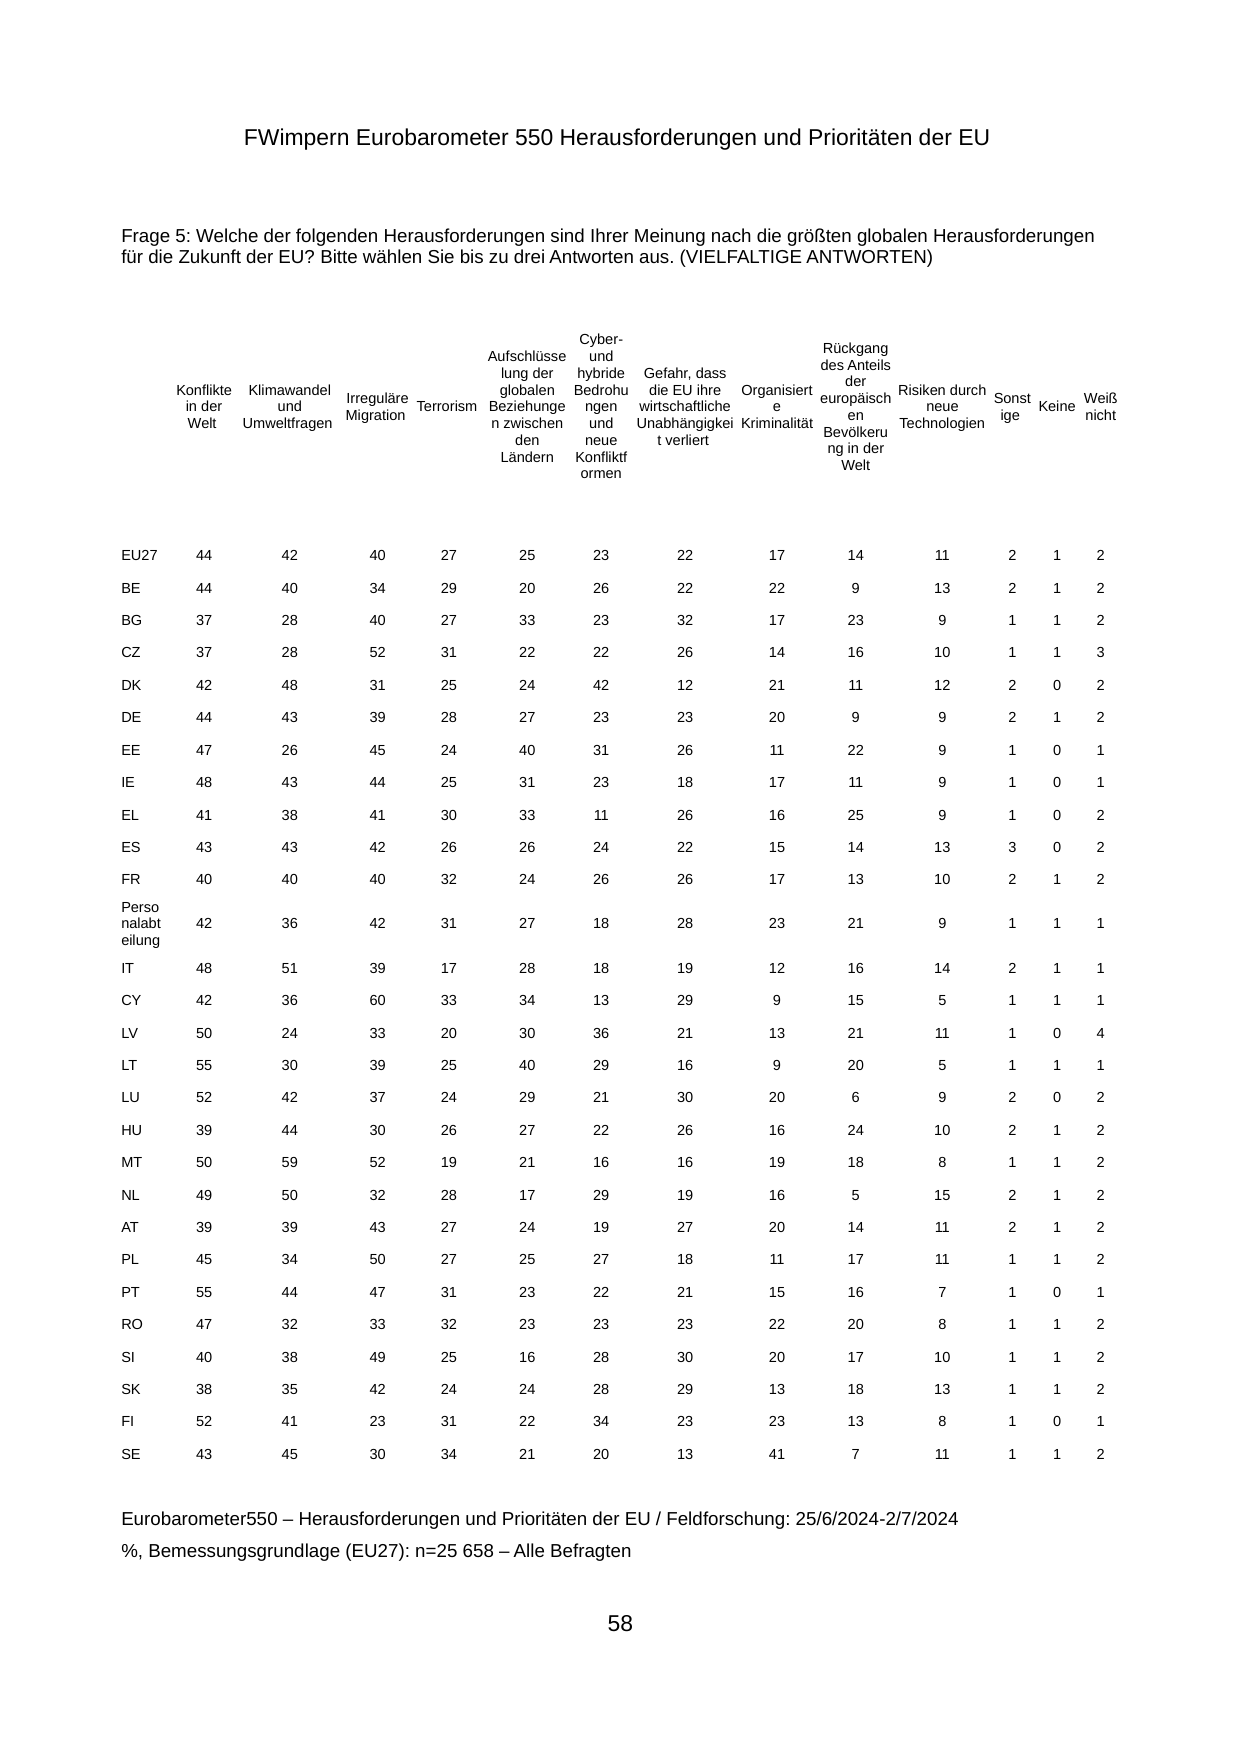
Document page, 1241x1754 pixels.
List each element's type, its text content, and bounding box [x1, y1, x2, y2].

table_cell 2 [989, 1114, 1035, 1146]
table_cell 42 [342, 896, 413, 952]
table_cell [164, 1438, 171, 1470]
table_cell 23 [570, 1308, 632, 1340]
table_cell 51 [237, 952, 342, 984]
table_cell [164, 669, 171, 701]
table_cell 1 [1079, 952, 1122, 984]
table_cell 25 [413, 766, 484, 798]
table_cell 29 [485, 1081, 569, 1114]
table_cell 19 [738, 1146, 816, 1178]
table_cell 11 [895, 539, 989, 572]
table_cell 1 [1079, 766, 1122, 798]
table_cell 21 [633, 1276, 737, 1308]
table_cell 2 [1079, 1146, 1122, 1178]
table_cell 2 [1079, 701, 1122, 733]
table_cell 42 [342, 1373, 413, 1405]
table_cell 31 [413, 896, 484, 952]
table_cell [164, 1049, 171, 1081]
table_cell 16 [570, 1146, 632, 1178]
table_cell 1 [989, 734, 1035, 766]
table_cell 41 [342, 798, 413, 831]
table_cell Rückgang des Anteils der europäischen Bevölkerung in der Welt [816, 274, 895, 539]
table_cell 9 [895, 798, 989, 831]
table_cell 9 [895, 896, 989, 952]
table_cell 20 [738, 1211, 816, 1243]
table_cell 50 [171, 1146, 237, 1178]
table_cell 42 [237, 539, 342, 572]
table_cell 2 [1079, 539, 1122, 572]
table_cell 17 [738, 863, 816, 896]
table_cell 12 [738, 952, 816, 984]
table_cell Aufschlüsselung der globalen Beziehungen zwischen den Ländern [485, 274, 569, 539]
table_cell 20 [816, 1049, 895, 1081]
table_cell 1 [1079, 734, 1122, 766]
table_cell 37 [342, 1081, 413, 1114]
table_cell 40 [237, 863, 342, 896]
table_cell 9 [895, 734, 989, 766]
table_cell 17 [816, 1340, 895, 1373]
table_cell 26 [413, 831, 484, 863]
table_cell 16 [738, 1179, 816, 1211]
table_cell CY [118, 984, 164, 1016]
table_cell 1 [989, 636, 1035, 669]
table_cell [164, 604, 171, 636]
table_cell 25 [413, 1049, 484, 1081]
table_cell 26 [570, 863, 632, 896]
table_cell 24 [485, 1373, 569, 1405]
table_cell 49 [342, 1340, 413, 1373]
table_cell 52 [171, 1405, 237, 1438]
table_cell [164, 896, 171, 952]
table_cell 27 [633, 1211, 737, 1243]
table_cell 1 [989, 604, 1035, 636]
table_cell 2 [1079, 1308, 1122, 1340]
table_cell IT [118, 952, 164, 984]
table_cell 43 [237, 766, 342, 798]
table_cell 48 [237, 669, 342, 701]
table_cell 29 [570, 1049, 632, 1081]
table_cell [164, 1276, 171, 1308]
table_cell 40 [342, 604, 413, 636]
table_cell 50 [342, 1243, 413, 1276]
table_cell 1 [989, 896, 1035, 952]
table_cell LT [118, 1049, 164, 1081]
table_cell MT [118, 1146, 164, 1178]
table_cell 20 [485, 572, 569, 604]
table_cell 44 [237, 1114, 342, 1146]
table_cell 2 [1079, 1114, 1122, 1146]
table_cell 3 [1079, 636, 1122, 669]
table_cell 26 [237, 734, 342, 766]
table_cell [164, 274, 171, 539]
table_cell 21 [485, 1438, 569, 1470]
table_cell 24 [237, 1016, 342, 1049]
table_cell 26 [633, 734, 737, 766]
table_cell 11 [895, 1016, 989, 1049]
table_cell 48 [171, 766, 237, 798]
table_cell 8 [895, 1308, 989, 1340]
table_cell 25 [485, 539, 569, 572]
table_cell 22 [633, 572, 737, 604]
table_cell 23 [485, 1276, 569, 1308]
table_cell 38 [171, 1373, 237, 1405]
table_cell Eurobarometer550 – Herausforderungen und Prioritäten der EU / Feldforschung: 25/6/2024-2/7/2024 [118, 1503, 1122, 1535]
table_cell 24 [485, 669, 569, 701]
table_cell 1 [1035, 539, 1079, 572]
table_cell 23 [570, 604, 632, 636]
table_cell 47 [342, 1276, 413, 1308]
table_cell 10 [895, 636, 989, 669]
table_cell 23 [738, 896, 816, 952]
table_cell 2 [989, 952, 1035, 984]
table_cell 30 [633, 1081, 737, 1114]
table_cell 23 [738, 1405, 816, 1438]
table_cell 26 [633, 863, 737, 896]
table_cell [164, 766, 171, 798]
table_cell 28 [570, 1373, 632, 1405]
table_cell 25 [413, 1340, 484, 1373]
table_cell 35 [237, 1373, 342, 1405]
table_cell 2 [989, 669, 1035, 701]
table_cell 31 [413, 1405, 484, 1438]
table_cell 20 [413, 1016, 484, 1049]
table_cell 42 [171, 984, 237, 1016]
table_cell 2 [1079, 1211, 1122, 1243]
table_cell 34 [342, 572, 413, 604]
table_cell [164, 831, 171, 863]
table_cell 2 [1079, 1340, 1122, 1373]
table_cell 30 [633, 1340, 737, 1373]
table_cell 0 [1035, 734, 1079, 766]
table_cell 30 [342, 1114, 413, 1146]
table_cell %, Bemessungsgrundlage (EU27): n=25 658 – Alle Befragten [118, 1535, 1122, 1567]
table_cell 22 [485, 1405, 569, 1438]
table_cell [485, 1470, 569, 1502]
table_cell 26 [633, 798, 737, 831]
table_cell 26 [413, 1114, 484, 1146]
table_cell 1 [989, 984, 1035, 1016]
table_cell ES [118, 831, 164, 863]
table_cell 42 [171, 896, 237, 952]
table_cell Irreguläre Migration [342, 274, 413, 539]
table_cell 36 [570, 1016, 632, 1049]
table_cell 14 [738, 636, 816, 669]
table_cell 13 [738, 1373, 816, 1405]
table_cell Risiken durch neue Technologien [895, 274, 989, 539]
table_cell [171, 1470, 237, 1502]
table_cell 33 [485, 604, 569, 636]
table_cell 18 [816, 1146, 895, 1178]
table_cell 13 [895, 831, 989, 863]
table_header Frage 5: Welche der folgenden Herausforderungen sind Ihrer Meinung nach die größten globalen Herausforderungen für die Zukunft der EU? Bitte wählen Sie bis zu drei Antworten aus. (VIELFALTIGE ANTWORTEN) [118, 218, 1122, 274]
table_cell 27 [485, 701, 569, 733]
table_cell [164, 734, 171, 766]
table_cell 44 [171, 701, 237, 733]
table_cell 14 [895, 952, 989, 984]
table_cell SK [118, 1373, 164, 1405]
table_cell 50 [171, 1016, 237, 1049]
table_cell 1 [989, 1049, 1035, 1081]
table_cell 42 [342, 831, 413, 863]
table_cell [164, 636, 171, 669]
table_cell 1 [989, 798, 1035, 831]
table_cell 44 [171, 539, 237, 572]
table_cell 1 [1035, 1146, 1079, 1178]
table_cell 12 [633, 669, 737, 701]
table_cell 38 [237, 798, 342, 831]
table_cell [164, 1081, 171, 1114]
table_cell 2 [989, 701, 1035, 733]
table_cell 34 [237, 1243, 342, 1276]
table_cell 1 [1035, 1340, 1079, 1373]
table_cell 27 [485, 896, 569, 952]
table_cell 13 [738, 1016, 816, 1049]
table_cell [633, 1470, 737, 1502]
table_cell 1 [1035, 1243, 1079, 1276]
table_cell 1 [989, 766, 1035, 798]
table_cell 45 [171, 1243, 237, 1276]
table_cell 8 [895, 1146, 989, 1178]
table_cell 9 [895, 604, 989, 636]
table_cell 1 [1035, 952, 1079, 984]
table_cell 2 [1079, 1179, 1122, 1211]
table_cell 1 [1079, 1049, 1122, 1081]
table_cell 1 [1035, 1049, 1079, 1081]
table_cell LU [118, 1081, 164, 1114]
table_cell 15 [895, 1179, 989, 1211]
table_cell 27 [570, 1243, 632, 1276]
table_cell 52 [171, 1081, 237, 1114]
table_cell [164, 1405, 171, 1438]
table_cell Gefahr, dass die EU ihre wirtschaftliche Unabhängigkeit verliert [633, 274, 737, 539]
table_cell 2 [1079, 1373, 1122, 1405]
table_cell 0 [1035, 798, 1079, 831]
table_cell 1 [1035, 1179, 1079, 1211]
table_cell 24 [413, 1081, 484, 1114]
table_cell 1 [1035, 984, 1079, 1016]
table_cell 16 [738, 1114, 816, 1146]
table_cell LV [118, 1016, 164, 1049]
table_cell 32 [342, 1179, 413, 1211]
table_cell 34 [570, 1405, 632, 1438]
table_cell 2 [1079, 604, 1122, 636]
table_cell 22 [485, 636, 569, 669]
table_cell 1 [1035, 604, 1079, 636]
table_cell EE [118, 734, 164, 766]
table_cell 40 [485, 1049, 569, 1081]
table_cell [118, 1470, 164, 1502]
table_cell 1 [1035, 1308, 1079, 1340]
table_cell 1 [989, 1016, 1035, 1049]
table_cell 9 [816, 572, 895, 604]
table_cell 1 [1035, 896, 1079, 952]
table_cell 0 [1035, 669, 1079, 701]
table_cell 17 [413, 952, 484, 984]
table_cell 43 [171, 1438, 237, 1470]
table_cell 2 [1079, 831, 1122, 863]
table_cell 1 [1035, 1373, 1079, 1405]
table_cell 44 [171, 572, 237, 604]
table_cell 0 [1035, 1016, 1079, 1049]
table_cell CZ [118, 636, 164, 669]
table_cell 21 [816, 1016, 895, 1049]
table_cell 40 [171, 863, 237, 896]
table_cell 34 [413, 1438, 484, 1470]
table_cell 2 [989, 863, 1035, 896]
table_cell 34 [485, 984, 569, 1016]
table_cell 42 [570, 669, 632, 701]
table_cell 23 [570, 701, 632, 733]
table_cell 38 [237, 1340, 342, 1373]
table_cell 22 [738, 572, 816, 604]
table_cell 23 [485, 1308, 569, 1340]
table_cell 1 [989, 1276, 1035, 1308]
table_cell NL [118, 1179, 164, 1211]
table_cell 19 [570, 1211, 632, 1243]
table_cell 52 [342, 636, 413, 669]
table_cell 3 [989, 831, 1035, 863]
table_cell 2 [989, 1081, 1035, 1114]
table_cell 52 [342, 1146, 413, 1178]
table_cell BE [118, 572, 164, 604]
table_cell [164, 1373, 171, 1405]
table_cell [237, 1470, 342, 1502]
table_cell 28 [570, 1340, 632, 1373]
table_cell Konflikte in der Welt [171, 274, 237, 539]
table_cell 27 [413, 604, 484, 636]
table_cell [164, 1340, 171, 1373]
table_cell 26 [485, 831, 569, 863]
table_cell 13 [633, 1438, 737, 1470]
table_cell PL [118, 1243, 164, 1276]
table_cell 9 [895, 701, 989, 733]
table_cell 23 [570, 766, 632, 798]
table_cell 49 [171, 1179, 237, 1211]
table_cell 2 [1079, 1438, 1122, 1470]
table_cell 37 [171, 636, 237, 669]
table_cell 45 [342, 734, 413, 766]
table_cell 11 [816, 669, 895, 701]
table_cell 24 [816, 1114, 895, 1146]
table_cell [164, 1016, 171, 1049]
table_cell 21 [485, 1146, 569, 1178]
table_cell 45 [237, 1438, 342, 1470]
table_cell 2 [989, 1211, 1035, 1243]
table_cell 42 [171, 669, 237, 701]
table_cell [570, 1470, 632, 1502]
table_cell 48 [171, 952, 237, 984]
table_cell [164, 1243, 171, 1276]
table_cell 15 [738, 1276, 816, 1308]
table_cell 14 [816, 1211, 895, 1243]
table_cell [118, 274, 164, 539]
table_cell 21 [570, 1081, 632, 1114]
table_cell 20 [738, 1081, 816, 1114]
table_cell 22 [738, 1308, 816, 1340]
table_cell 32 [413, 1308, 484, 1340]
table_cell 2 [1079, 572, 1122, 604]
table_cell Weiß nicht [1079, 274, 1122, 539]
table_cell AT [118, 1211, 164, 1243]
table_cell [164, 1308, 171, 1340]
table_cell 22 [633, 539, 737, 572]
table_cell 1 [989, 1438, 1035, 1470]
table_cell 22 [816, 734, 895, 766]
table_cell [164, 1179, 171, 1211]
table_cell PT [118, 1276, 164, 1308]
table_cell 11 [895, 1243, 989, 1276]
table_cell 9 [738, 984, 816, 1016]
table_cell [164, 701, 171, 733]
table_cell 17 [738, 766, 816, 798]
table_cell Sonstige [989, 274, 1035, 539]
table_cell 1 [989, 1243, 1035, 1276]
table_cell 25 [485, 1243, 569, 1276]
table_cell 32 [413, 863, 484, 896]
table_cell [164, 572, 171, 604]
table_cell FI [118, 1405, 164, 1438]
table_cell 4 [1079, 1016, 1122, 1049]
table_cell 26 [570, 572, 632, 604]
table_cell 33 [342, 1016, 413, 1049]
table_cell 23 [570, 539, 632, 572]
table_cell 25 [413, 669, 484, 701]
table_cell 11 [738, 734, 816, 766]
table_cell 9 [895, 1081, 989, 1114]
table_cell 28 [413, 701, 484, 733]
table_cell 15 [738, 831, 816, 863]
table_cell 19 [633, 1179, 737, 1211]
table_cell 24 [485, 863, 569, 896]
table_cell 17 [738, 539, 816, 572]
table_cell 27 [485, 1114, 569, 1146]
table_cell 26 [633, 1114, 737, 1146]
table_cell 25 [816, 798, 895, 831]
table_cell 2 [1079, 669, 1122, 701]
table_cell 9 [738, 1049, 816, 1081]
table_cell 55 [171, 1049, 237, 1081]
table_cell 0 [1035, 766, 1079, 798]
table_cell 39 [342, 952, 413, 984]
table_cell 24 [413, 734, 484, 766]
table_cell 39 [237, 1211, 342, 1243]
table_cell 10 [895, 1114, 989, 1146]
table_cell 11 [895, 1438, 989, 1470]
table_cell 1 [1035, 1438, 1079, 1470]
table_cell 17 [738, 604, 816, 636]
table_cell 29 [633, 984, 737, 1016]
table_cell 13 [895, 572, 989, 604]
table_cell 1 [989, 1340, 1035, 1373]
table_cell 11 [895, 1211, 989, 1243]
table_cell BG [118, 604, 164, 636]
table_cell 59 [237, 1146, 342, 1178]
table_cell 27 [413, 1243, 484, 1276]
table_cell 43 [342, 1211, 413, 1243]
table_cell 5 [895, 1049, 989, 1081]
table_cell 1 [1079, 896, 1122, 952]
table_cell 24 [485, 1211, 569, 1243]
table_cell 2 [989, 539, 1035, 572]
table_cell 16 [633, 1146, 737, 1178]
table_cell 33 [485, 798, 569, 831]
table_cell 8 [895, 1405, 989, 1438]
table_cell [1035, 1470, 1079, 1502]
table_cell EL [118, 798, 164, 831]
table_cell 19 [413, 1146, 484, 1178]
table_cell 13 [570, 984, 632, 1016]
table_cell 18 [633, 1243, 737, 1276]
table_cell 1 [1079, 984, 1122, 1016]
table_cell [989, 1470, 1035, 1502]
table_cell 9 [816, 701, 895, 733]
table_cell 60 [342, 984, 413, 1016]
table_cell 39 [171, 1114, 237, 1146]
table_cell 40 [342, 539, 413, 572]
table_cell 30 [237, 1049, 342, 1081]
table_cell 1 [1035, 1114, 1079, 1146]
table_cell 20 [570, 1438, 632, 1470]
table_cell 10 [895, 863, 989, 896]
table_cell 36 [237, 984, 342, 1016]
table_cell 22 [570, 1276, 632, 1308]
table_cell 41 [237, 1405, 342, 1438]
table_cell 29 [570, 1179, 632, 1211]
table_cell DE [118, 701, 164, 733]
table_cell 23 [342, 1405, 413, 1438]
table_cell 37 [171, 604, 237, 636]
table_cell 2 [1079, 1243, 1122, 1276]
table_cell [164, 984, 171, 1016]
table_cell [164, 1146, 171, 1178]
table_cell 22 [633, 831, 737, 863]
table_cell 30 [485, 1016, 569, 1049]
table_cell 5 [895, 984, 989, 1016]
table_cell 31 [413, 1276, 484, 1308]
table_cell 0 [1035, 1081, 1079, 1114]
table_cell 11 [570, 798, 632, 831]
table_cell 23 [816, 604, 895, 636]
table_cell 32 [633, 604, 737, 636]
table_cell 28 [633, 896, 737, 952]
table_cell 28 [237, 604, 342, 636]
table_cell 28 [237, 636, 342, 669]
table_cell 1 [1035, 863, 1079, 896]
table_cell 39 [342, 701, 413, 733]
table_cell HU [118, 1114, 164, 1146]
table_cell 18 [816, 1373, 895, 1405]
table_cell 1 [989, 1405, 1035, 1438]
table_cell 11 [738, 1243, 816, 1276]
table_cell 20 [738, 1340, 816, 1373]
table_cell 44 [237, 1276, 342, 1308]
table_cell 7 [816, 1438, 895, 1470]
table_cell 22 [570, 636, 632, 669]
table_cell 27 [413, 1211, 484, 1243]
table_cell 19 [633, 952, 737, 984]
table_cell 28 [413, 1179, 484, 1211]
table_cell 23 [633, 1405, 737, 1438]
table_cell 43 [237, 831, 342, 863]
table_cell 40 [171, 1340, 237, 1373]
table_cell 43 [171, 831, 237, 863]
table_cell 39 [342, 1049, 413, 1081]
table_cell 1 [1035, 1211, 1079, 1243]
table_cell 2 [1079, 1081, 1122, 1114]
table_cell 22 [570, 1114, 632, 1146]
table_cell 33 [342, 1308, 413, 1340]
table_cell 6 [816, 1081, 895, 1114]
table_cell 23 [633, 701, 737, 733]
table_cell 1 [989, 1308, 1035, 1340]
table_cell 29 [633, 1373, 737, 1405]
table_cell 18 [633, 766, 737, 798]
table_cell 14 [816, 831, 895, 863]
table_cell 1 [1079, 1405, 1122, 1438]
table_cell 21 [816, 896, 895, 952]
table_cell [342, 1470, 413, 1502]
table_cell 12 [895, 669, 989, 701]
table_cell 39 [171, 1211, 237, 1243]
table_cell 40 [342, 863, 413, 896]
table_cell Personalabteilung [118, 896, 164, 952]
table_cell 17 [485, 1179, 569, 1211]
table_cell 10 [895, 1340, 989, 1373]
table_cell 1 [989, 1146, 1035, 1178]
table_cell 26 [633, 636, 737, 669]
table_cell [738, 1470, 816, 1502]
table_cell 24 [413, 1373, 484, 1405]
table_cell 24 [570, 831, 632, 863]
table_cell 1 [1035, 701, 1079, 733]
table_cell 42 [237, 1081, 342, 1114]
table_cell 30 [413, 798, 484, 831]
table_cell 2 [989, 1179, 1035, 1211]
table_cell 41 [171, 798, 237, 831]
table_cell Cyber- und hybride Bedrohungen und neue Konfliktformen [570, 274, 632, 539]
table_cell 16 [816, 1276, 895, 1308]
table_cell 28 [485, 952, 569, 984]
table_cell 29 [413, 572, 484, 604]
table_cell 14 [816, 539, 895, 572]
table_cell Terrorism [413, 274, 484, 539]
table_cell [164, 539, 171, 572]
table_cell 2 [989, 572, 1035, 604]
table_cell [895, 1470, 989, 1502]
table_cell 1 [1079, 1276, 1122, 1308]
table_cell 13 [816, 863, 895, 896]
table_cell 1 [1035, 636, 1079, 669]
table_cell 23 [633, 1308, 737, 1340]
table_cell 7 [895, 1276, 989, 1308]
table_cell [1079, 1470, 1122, 1502]
table_cell 50 [237, 1179, 342, 1211]
table_cell 43 [237, 701, 342, 733]
table_cell 31 [485, 766, 569, 798]
table_cell [816, 1470, 895, 1502]
table_cell [164, 1211, 171, 1243]
table_cell IE [118, 766, 164, 798]
table_cell 31 [342, 669, 413, 701]
table_cell 1 [1035, 572, 1079, 604]
table_cell 0 [1035, 1276, 1079, 1308]
table_cell 13 [816, 1405, 895, 1438]
table_cell 13 [895, 1373, 989, 1405]
table_cell 20 [816, 1308, 895, 1340]
table_cell 47 [171, 1308, 237, 1340]
table_cell 32 [237, 1308, 342, 1340]
table_cell 21 [633, 1016, 737, 1049]
table_cell SE [118, 1438, 164, 1470]
table_cell [164, 952, 171, 984]
table_cell 41 [738, 1438, 816, 1470]
table_cell [164, 863, 171, 896]
table_cell FR [118, 863, 164, 896]
table_cell 18 [570, 952, 632, 984]
table_cell 33 [413, 984, 484, 1016]
table_cell Keine [1035, 274, 1079, 539]
table_cell 5 [816, 1179, 895, 1211]
table_cell 16 [633, 1049, 737, 1081]
table_cell Organisierte Kriminalität [738, 274, 816, 539]
table_cell 36 [237, 896, 342, 952]
table_cell 16 [816, 952, 895, 984]
table_cell 2 [1079, 798, 1122, 831]
table_cell 44 [342, 766, 413, 798]
table_cell 21 [738, 669, 816, 701]
table_cell RO [118, 1308, 164, 1340]
table_cell 11 [816, 766, 895, 798]
table_cell 1 [989, 1373, 1035, 1405]
table_cell EU27 [118, 539, 164, 572]
table_cell SI [118, 1340, 164, 1373]
table_cell [413, 1470, 484, 1502]
table_cell 27 [413, 539, 484, 572]
table_cell [164, 1114, 171, 1146]
table_cell [164, 798, 171, 831]
table_cell 9 [895, 766, 989, 798]
table_cell 0 [1035, 1405, 1079, 1438]
table_cell 40 [485, 734, 569, 766]
table_cell 55 [171, 1276, 237, 1308]
table_cell 16 [485, 1340, 569, 1373]
table_cell 20 [738, 701, 816, 733]
table_cell Klimawandel und Umweltfragen [237, 274, 342, 539]
table_cell DK [118, 669, 164, 701]
table_cell 15 [816, 984, 895, 1016]
table_cell [164, 1470, 171, 1502]
table_cell 47 [171, 734, 237, 766]
table_cell 16 [816, 636, 895, 669]
table_cell 0 [1035, 831, 1079, 863]
table_cell 30 [342, 1438, 413, 1470]
table_cell 40 [237, 572, 342, 604]
table_cell 17 [816, 1243, 895, 1276]
table_cell 31 [570, 734, 632, 766]
table_cell 16 [738, 798, 816, 831]
table_cell 31 [413, 636, 484, 669]
table_cell 18 [570, 896, 632, 952]
table_cell 2 [1079, 863, 1122, 896]
